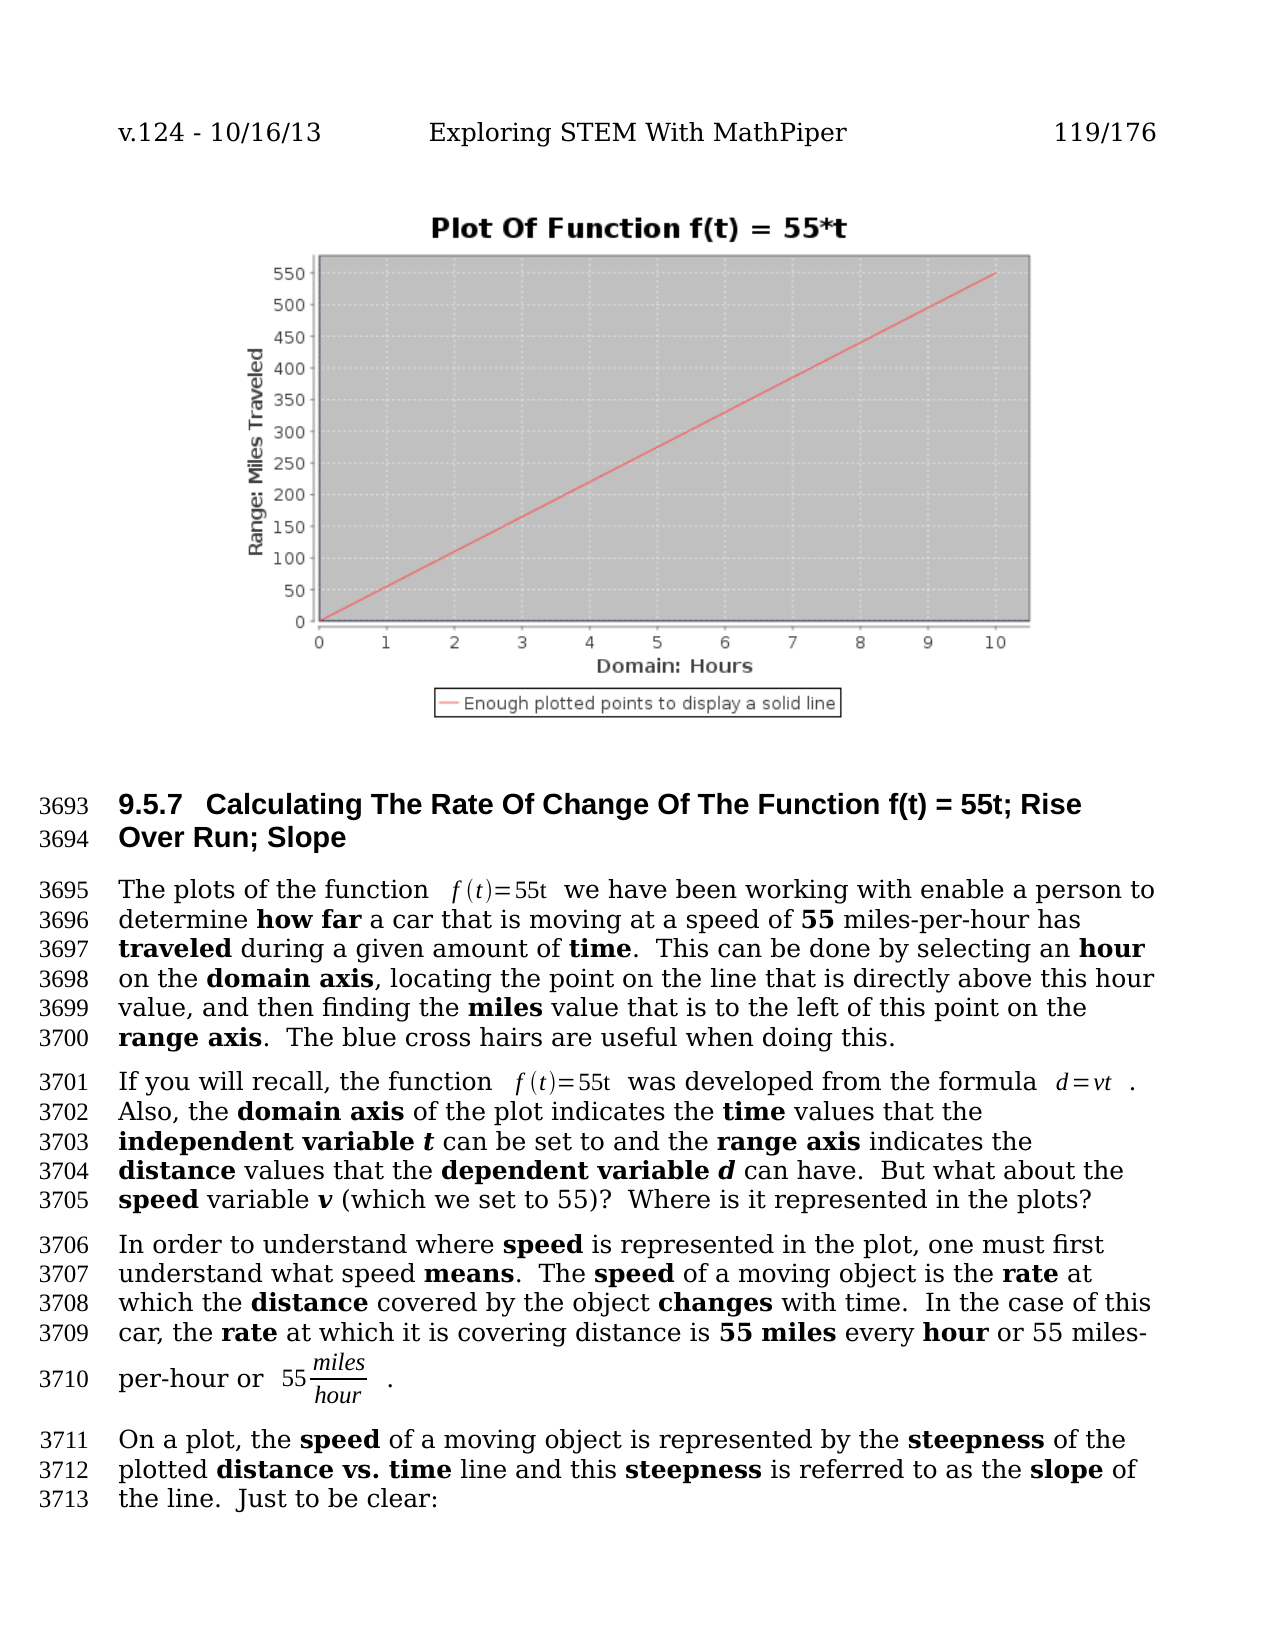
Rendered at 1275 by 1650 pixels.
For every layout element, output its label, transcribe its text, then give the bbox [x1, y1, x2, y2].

text If you will recall, the functionwas developed from the formula. Also, the domain axis of the plot indicates the time values that the independent variable t can be set to and the range axis indicates the distance values that the dependent variable d can have. But what about the speed variable v (which we set to 55)? Where is it represented in the plots? [118, 1067, 1157, 1214]
subtitle Calculating The Rate Of Change Of The Function f(t) = 55t; Rise Over Run; Slope [118, 787, 1157, 854]
text In order to understand where speed is represented in the plot, one must first understand what speed means. The speed of a moving object is the rate at which the distance covered by the object changes with time. In the case of this car, the rate at which it is covering distance is 55 miles every hour or 55 miles-per-hour or. [118, 1229, 1157, 1410]
text The plots of the functionwe have been working with enable a person to determine how far a car that is moving at a speed of 55 miles-per-hour has traveled during a given amount of time. This can be done by selecting an hour on the domain axis, locating the point on the line that is directly above this hour value, and then finding the miles value that is to the left of this point on the range axis. The blue cross hairs are useful when doing this. [118, 875, 1157, 1052]
picture [230, 212, 1046, 719]
text On a plot, the speed of a moving object is represented by the steepness of the plotted distance vs. time line and this steepness is referred to as the slope of the line. Just to be clear: [118, 1425, 1157, 1513]
